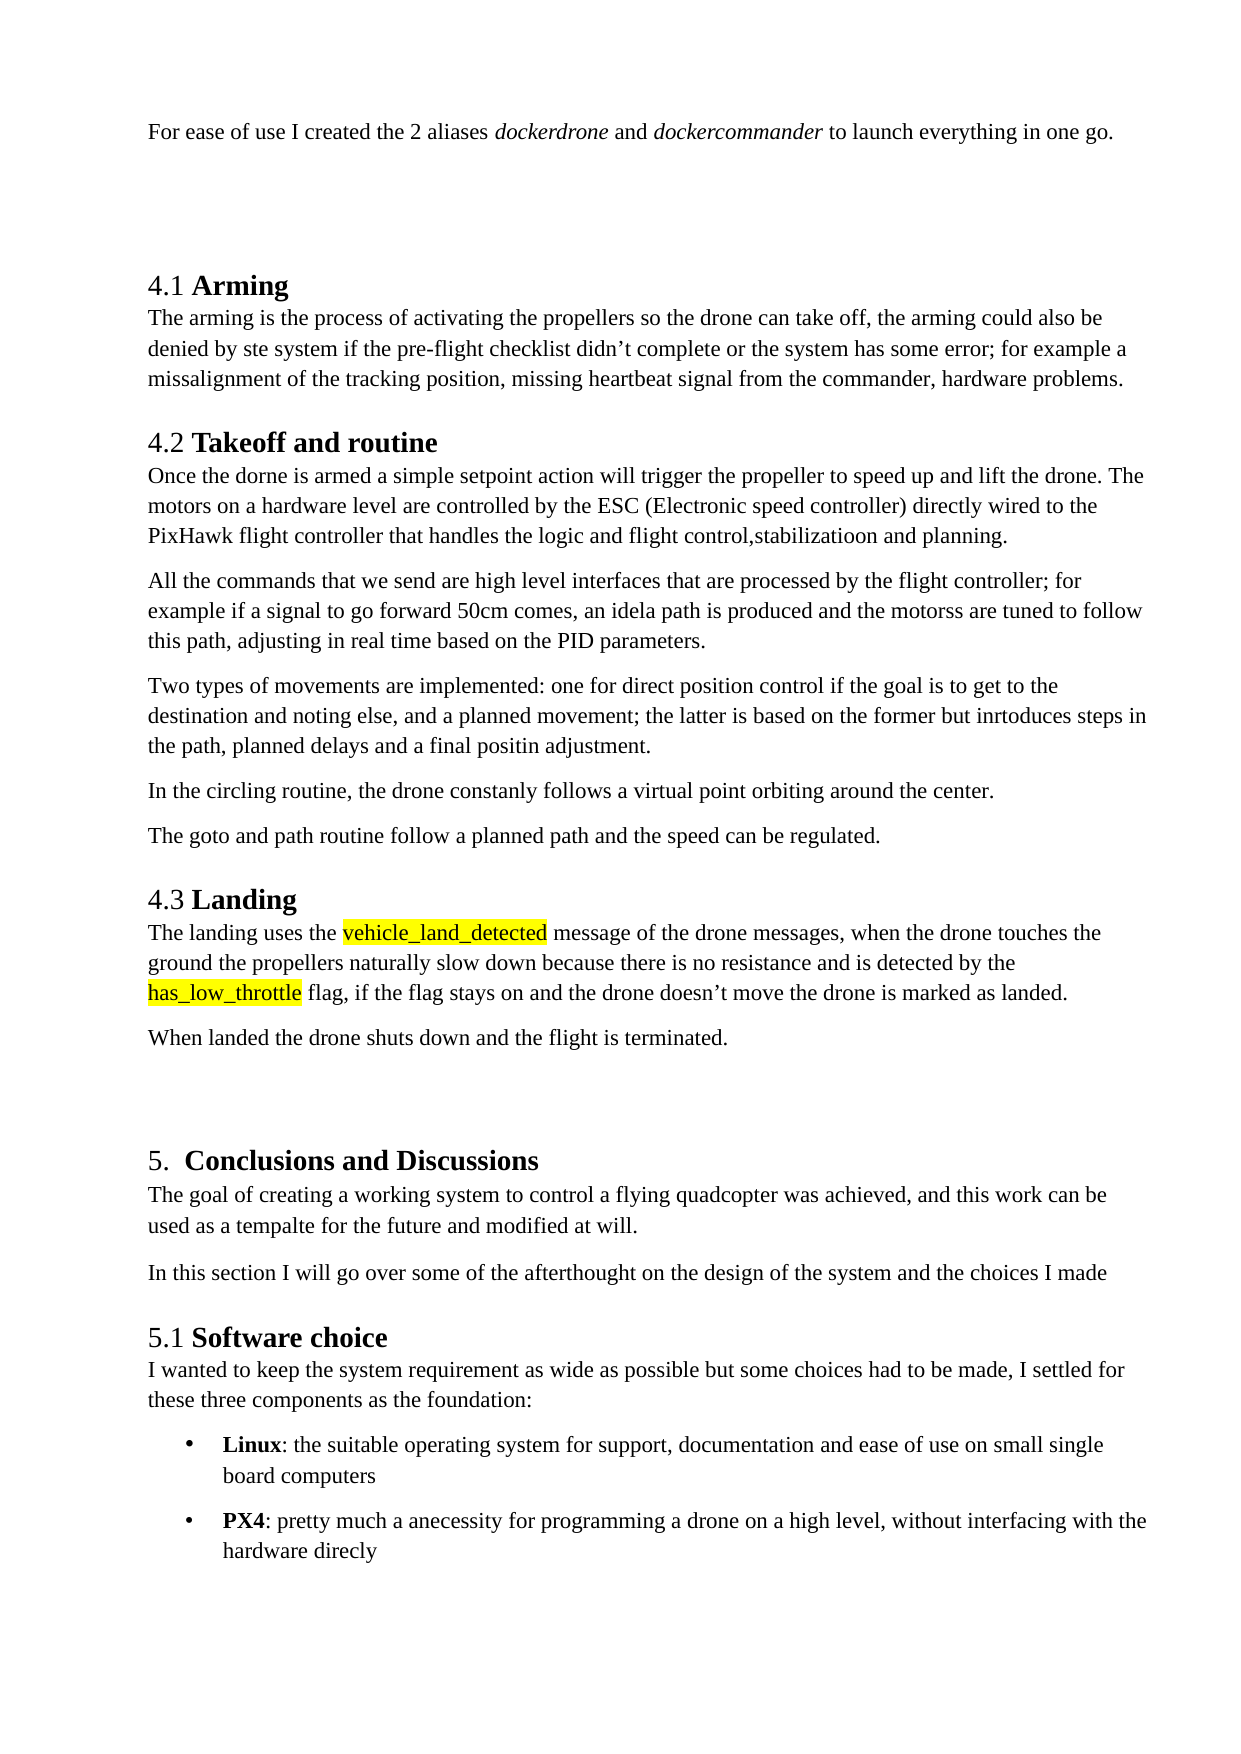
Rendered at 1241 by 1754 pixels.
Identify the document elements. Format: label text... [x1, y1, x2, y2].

list All the commands that we send are high level interfaces that are processed by the flight controller; for example if a signal to go forward 50cm comes, an idela path is produced and the motorss are tuned to follow this path, adjusting in real time based on the PID parameters. [148, 567, 1152, 654]
list In this section I will go over some of the afterthought on the design of the system and the choices I made [0, 1257, 1152, 1286]
list PX4: pretty much a anecessity for programming a drone on a high level, without interfacing with the hardware direcly [185, 1507, 1152, 1563]
list The goal of creating a working system to control a flying quadcopter was achieved, and this work can be used as a tempalte for the future and modified at will. [0, 1179, 1152, 1238]
list The arming is the process of activating the propellers so the drone can take off, the arming could also be denied by ste system if the pre-flight checklist didn’t complete or the system has some error; for example a missalignment of the tracking position, missing heartbeat signal from the commander, hardware problems. [148, 304, 1152, 391]
subtitle 4.1 Arming [148, 268, 1152, 301]
list When landed the drone shuts down and the flight is terminated. [148, 1024, 1152, 1050]
subtitle 4.3 Landing [148, 882, 1152, 916]
subtitle 5.1 Software choice [148, 1320, 1152, 1353]
list For ease of use I created the 2 aliases dockerdrone and dockercommander to launch everything in one go. [148, 118, 1152, 144]
list Once the dorne is armed a simple setpoint action will trigger the propeller to speed up and lift the drone. The motors on a hardware level are controlled by the ESC (Electronic speed controller) directly wired to the PixHawk flight controller that handles the logic and flight control,stabilizatioon and planning. [148, 462, 1152, 548]
list The goto and path routine follow a planned path and the speed can be regulated. [148, 822, 1152, 848]
subtitle 5. Conclusions and Discussions [148, 1143, 1152, 1176]
subtitle 4.2 Takeoff and routine [148, 425, 1152, 459]
list Two types of movements are implemented: one for direct position control if the goal is to get to the destination and noting else, and a planned movement; the latter is based on the former but inrtoduces steps in the path, planned delays and a final positin adjustment. [148, 672, 1152, 759]
list In the circling routine, the drone constanly follows a virtual point orbiting around the center. [148, 777, 1152, 804]
list Linux: the suitable operating system for support, documentation and ease of use on small single board computers [185, 1431, 1152, 1488]
list The landing uses the vehicle_land_detected message of the drone messages, when the drone touches the ground the propellers naturally slow down because there is no resistance and is detected by the has_low_throttle flag, if the flag stays on and the drone doesn’t move the drone is marked as landed. [148, 919, 1152, 1006]
list I wanted to keep the system requirement as wide as possible but some choices had to be made, I settled for these three components as the foundation: [148, 1356, 1152, 1413]
